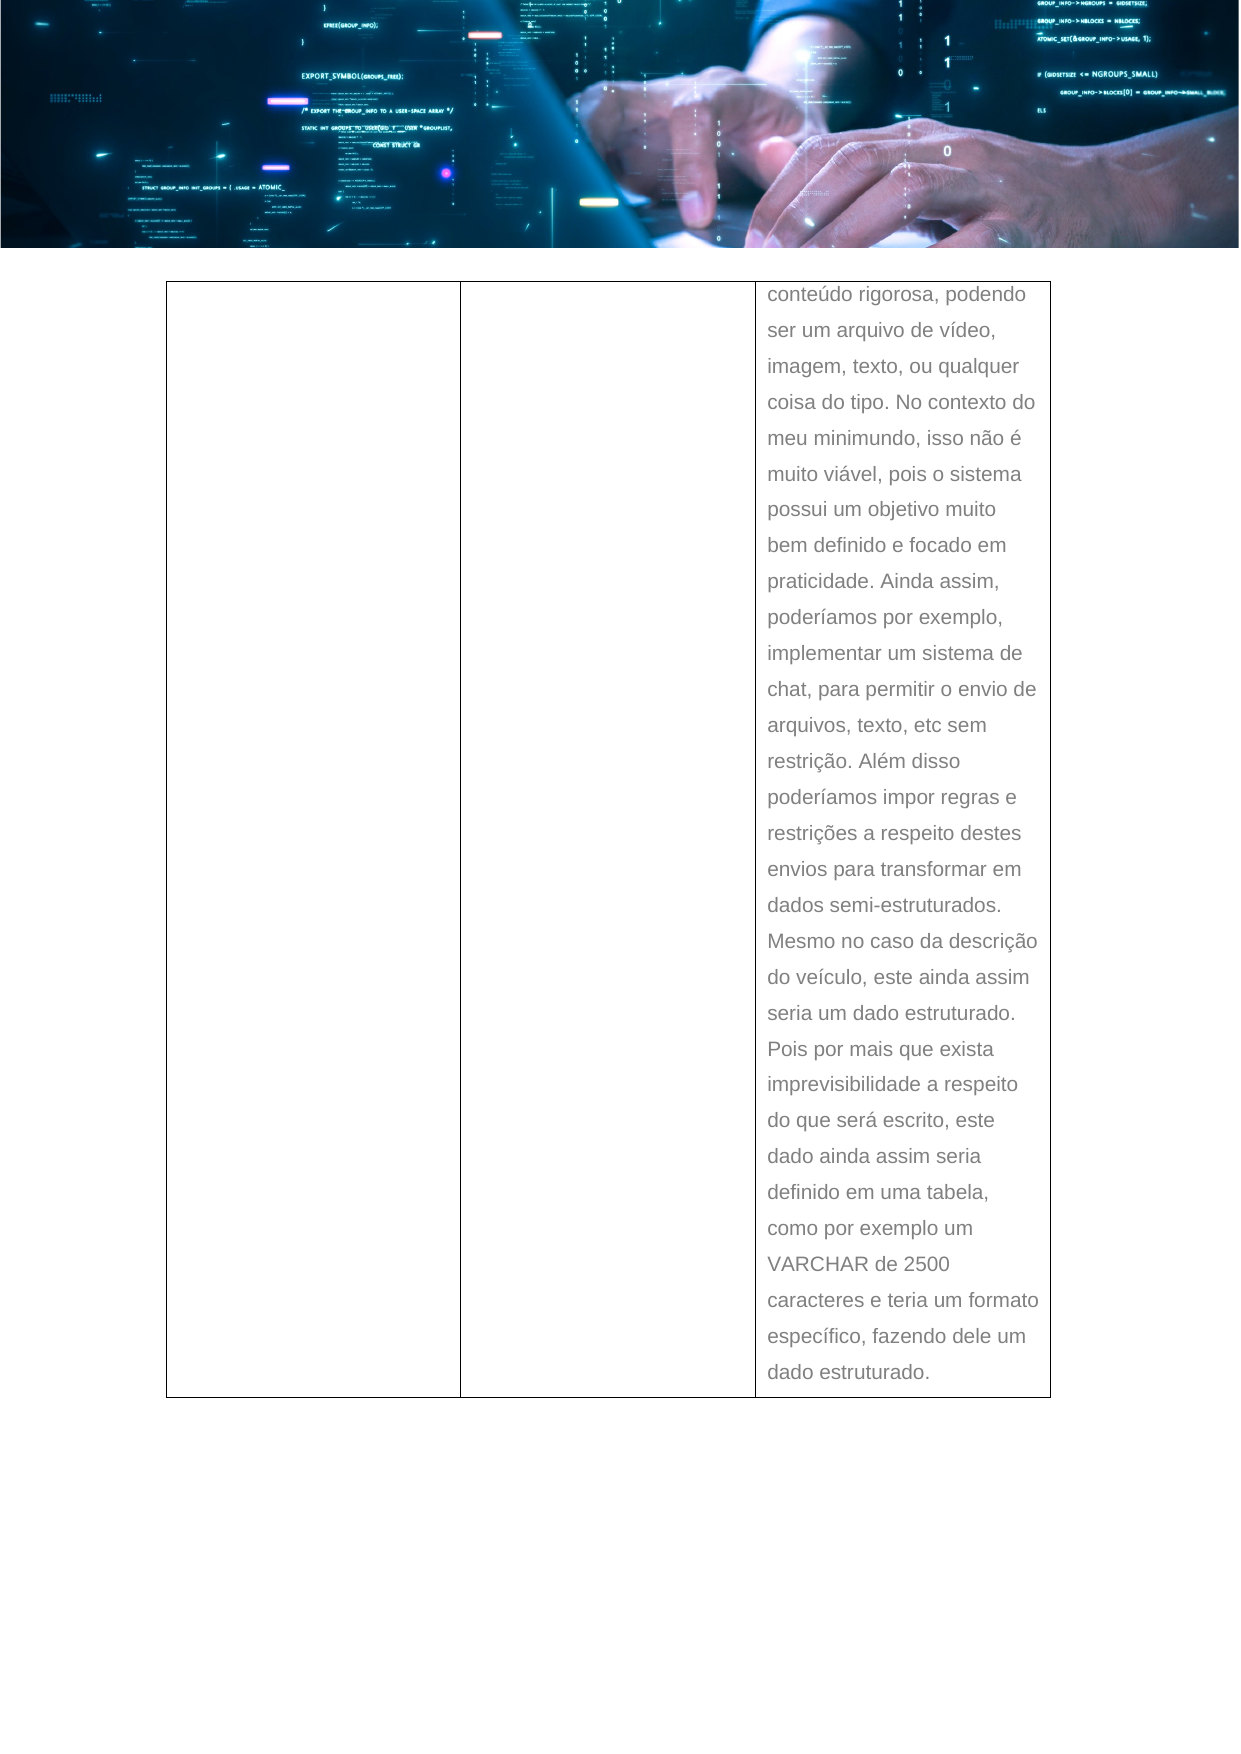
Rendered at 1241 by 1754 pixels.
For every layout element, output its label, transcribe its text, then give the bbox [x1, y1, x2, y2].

picture [534, 225, 544, 231]
picture [1038, 32, 1056, 41]
picture [1133, 2, 1146, 6]
picture [132, 210, 148, 218]
table_cell [461, 282, 755, 1397]
picture [0, 0, 588, 248]
picture [568, 0, 1239, 248]
picture [148, 192, 270, 248]
table_cell [167, 282, 460, 1397]
picture [697, 48, 706, 62]
picture [579, 197, 619, 209]
picture [1211, 99, 1223, 109]
picture [1081, 19, 1103, 23]
picture [1038, 19, 1054, 23]
picture [1060, 19, 1071, 23]
picture [1042, 0, 1239, 108]
picture [557, 219, 611, 248]
picture [1104, 90, 1132, 95]
picture [1133, 72, 1149, 76]
picture [217, 154, 225, 159]
picture [683, 23, 697, 33]
picture [1006, 27, 1040, 70]
picture [1062, 36, 1095, 42]
picture [976, 52, 1004, 85]
picture [1045, 73, 1075, 77]
picture [1207, 91, 1225, 95]
picture [517, 233, 545, 248]
picture [606, 222, 613, 231]
picture [508, 210, 523, 227]
picture [1121, 37, 1139, 41]
picture [1081, 80, 1107, 87]
table_cell conteúdo rigorosa, podendo ser um arquivo de vídeo, imagem, texto, ou qualquer coisa do tipo. No contexto do meu minimundo, isso não é muito viável, pois o sistema possui um objetivo muito bem definido e focado em praticidade. Ainda assim, poderíamos por exemplo, implementar um sistema de chat, para permitir o envio de arquivos, texto, etc sem restrição. Além disso poderíamos impor regras e restrições a respeito destes envios para transformar em dados semi-estruturados. Mesmo no caso da descrição do veículo, este ainda assim seria um dado estruturado. Pois por mais que exista imprevisibilidade a respeito do que será escrito, este dado ainda assim seria definido em uma tabela, como por exemplo um VARCHAR de 2500 caracteres e teria um formato específico, fazendo dele um dado estruturado. [756, 282, 1050, 1397]
picture [519, 224, 524, 233]
picture [538, 47, 570, 86]
picture [1110, 72, 1127, 77]
picture [1115, 19, 1139, 23]
picture [466, 2, 506, 26]
picture [1166, 90, 1203, 95]
picture [468, 31, 502, 40]
picture [1093, 72, 1106, 77]
